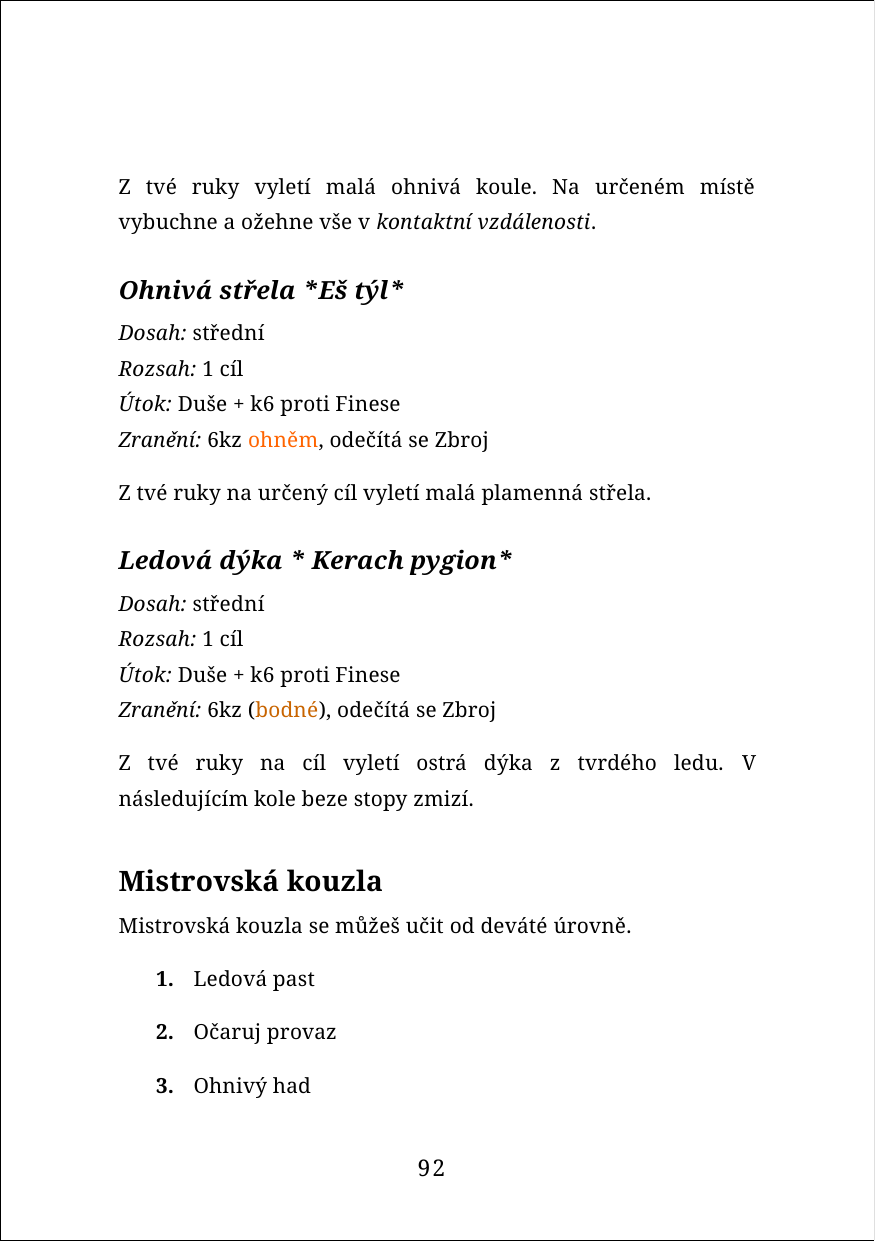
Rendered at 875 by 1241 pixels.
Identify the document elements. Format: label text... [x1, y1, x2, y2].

text Z tvé ruky na cíl vyletí ostrá dýka z tvrdého ledu. V následujícím kole beze stopy zmizí. [118, 748, 756, 812]
list Očaruj provaz [156, 1017, 756, 1046]
text Dosah: střední Rozsah: 1 cíl Útok: Duše + k6 proti Finese Zranění: 6kz (bodné), odečítá se Zbroj [118, 589, 756, 724]
text Z tvé ruky na určený cíl vyletí malá plamenná střela. [118, 478, 756, 506]
text Dosah: střední Rozsah: 1 cíl Útok: Duše + k6 proti Finese Zranění: 6kz ohněm, odečítá se Zbroj [118, 318, 756, 453]
subtitle Ledová dýka * Kerach pygion* [118, 543, 756, 577]
subtitle Ohnivá střela *Eš týl* [118, 272, 756, 306]
subtitle Mistrovská kouzla [118, 861, 756, 899]
text Z tvé ruky vyletí malá ohnivá koule. Na určeném místě vybuchne a ožehne vše v kontaktní vzdálenosti. [118, 172, 756, 236]
text Mistrovská kouzla se můžeš učit od deváté úrovně. [118, 911, 756, 939]
list Ledová past [156, 964, 756, 993]
list Ohnivý had [156, 1071, 756, 1099]
